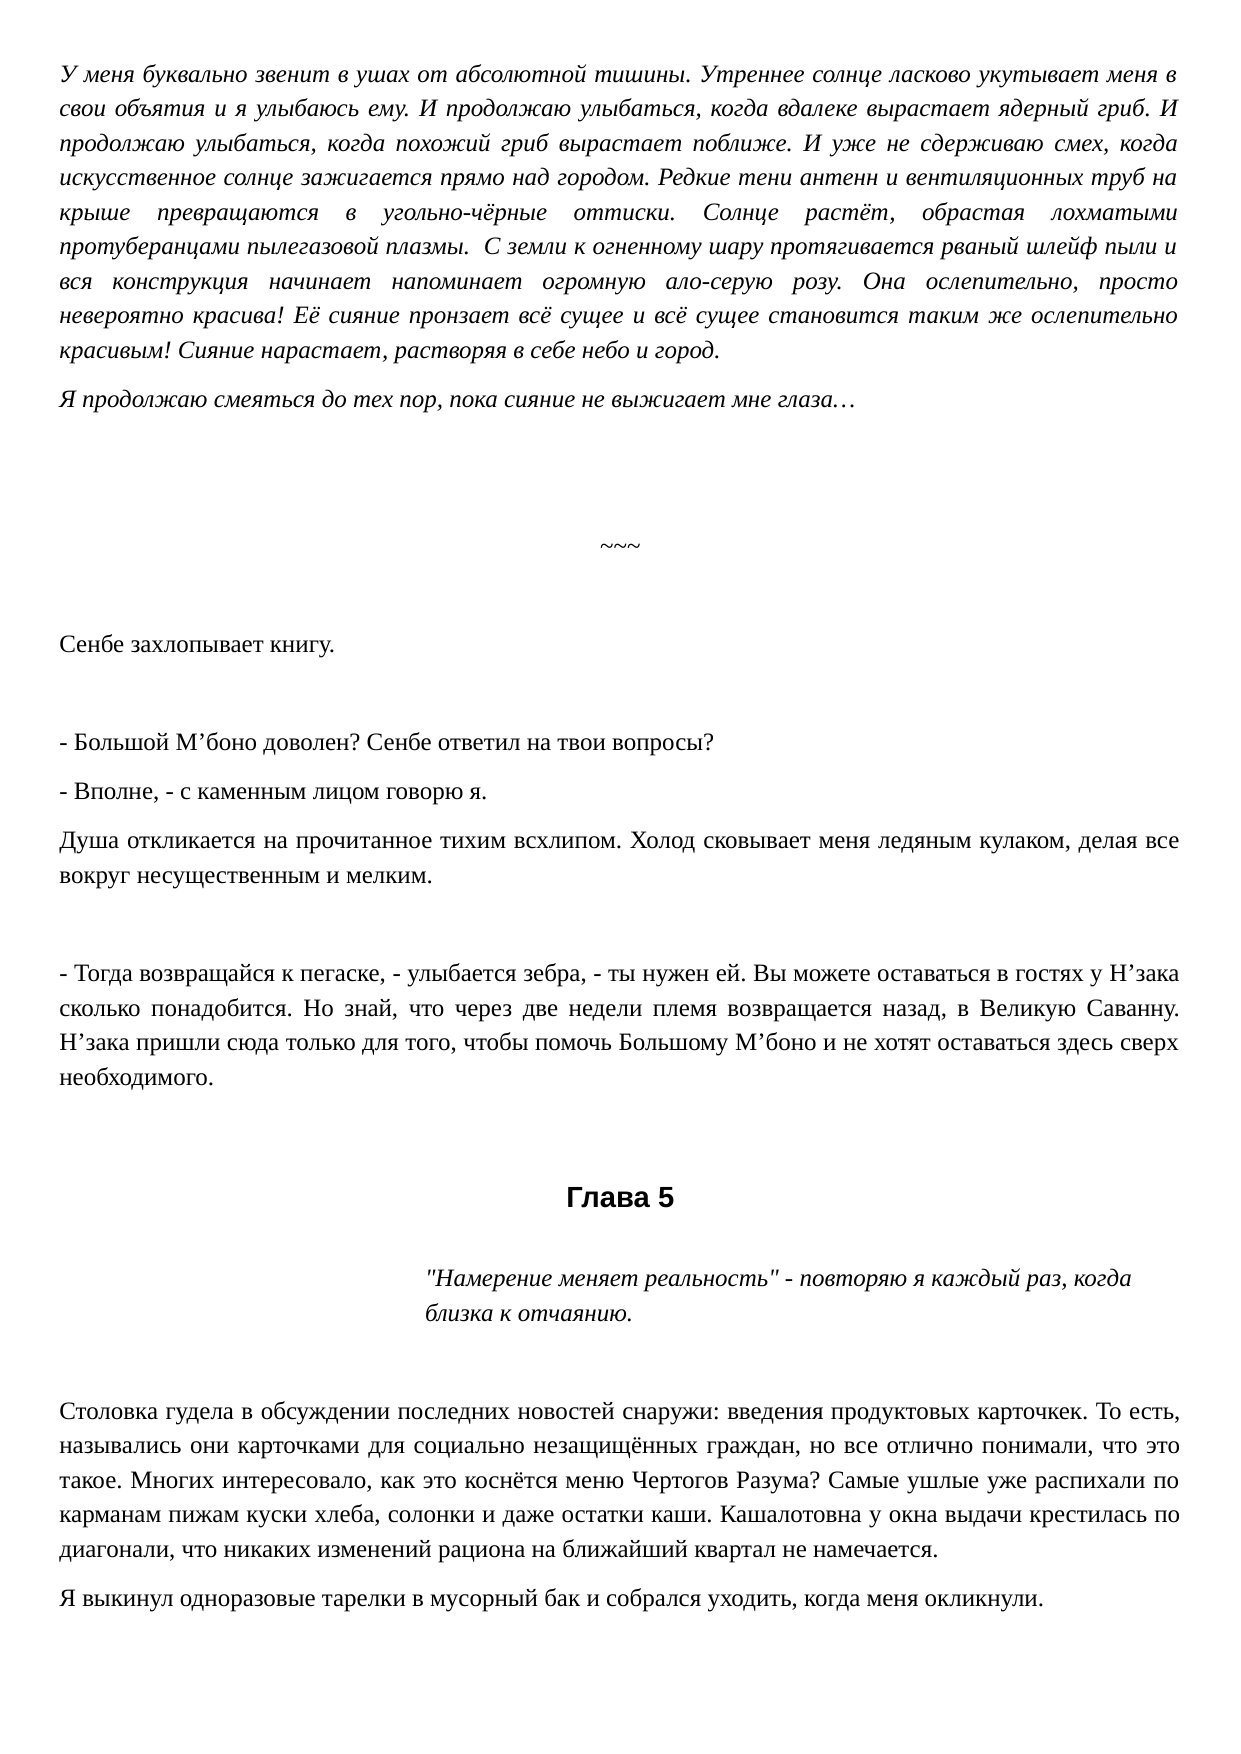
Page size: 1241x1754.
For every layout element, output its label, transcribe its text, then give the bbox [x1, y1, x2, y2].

text Я продолжаю смеяться до тех пор, пока сияние не выжигает мне глаза… [59, 384, 1181, 413]
text - Большой М’боно доволен? Сенбе ответил на твои вопросы? [59, 727, 1181, 756]
text У меня буквально звенит в ушах от абсолютной тишины. Утреннее солнце ласково укутывает меня в свои объятия и я улыбаюсь ему. И продолжаю улыбаться, когда вдалеке вырастает ядерный гриб. И продолжаю улыбаться, когда похожий гриб вырастает поближе. И уже не сдерживаю смех, когда искусственное солнце зажигается прямо над городом. Редкие тени антенн и вентиляционных труб на крыше превращаются в угольно-чёрные оттиски. Солнце растёт, обрастая лохматыми протуберанцами пылегазовой плазмы. С земли к огненному шару протягивается рваный шлейф пыли и вся конструкция начинает напоминает огромную ало-серую розу. Она ослепительно, просто невероятно красива! Её сияние пронзает всё сущее и всё сущее становится таким же ослепительно красивым! Сияние нарастает, растворяя в себе небо и город. [59, 59, 1181, 364]
text Душа откликается на прочитанное тихим всхлипом. Холод сковывает меня ледяным кулаком, делая все вокруг несущественным и мелким. [59, 826, 1181, 889]
text - Вполне, - с каменным лицом говорю я. [59, 776, 1181, 805]
text Столовка гудела в обсуждении последних новостей снаружи: введения продуктовых карточкек. То есть, назывались они карточками для социально незащищённых граждан, но все отлично понимали, что это такое. Многих интересовало, как это коснётся меню Чертогов Разума? Самые ушлые уже распихали по карманам пижам куски хлеба, солонки и даже остатки каши. Кашалотовна у окна выдачи крестилась по диагонали, что никаких изменений рациона на ближайший квартал не намечается. [59, 1396, 1181, 1562]
subtitle Глава 5 [59, 1181, 1181, 1214]
text Сенбе захлопывает книгу. [59, 629, 1181, 658]
text ~~~ [59, 531, 1181, 560]
text Я выкинул одноразовые тарелки в мусорный бак и собрался уходить, когда меня окликнули. [59, 1583, 1181, 1611]
text - Тогда возвращайся к пегаске, - улыбается зебра, - ты нужен ей. Вы можете оставаться в гостях у Н’зака сколько понадобится. Но знай, что через две недели племя возвращается назад, в Великую Саванну. Н’зака пришли сюда только для того, чтобы помочь Большому М’боно и не хотят оставаться здесь сверх необходимого. [59, 958, 1181, 1090]
text "Намерение меняет реальность" - повторяю я каждый раз, когда близка к отчаянию. [425, 1263, 1181, 1326]
